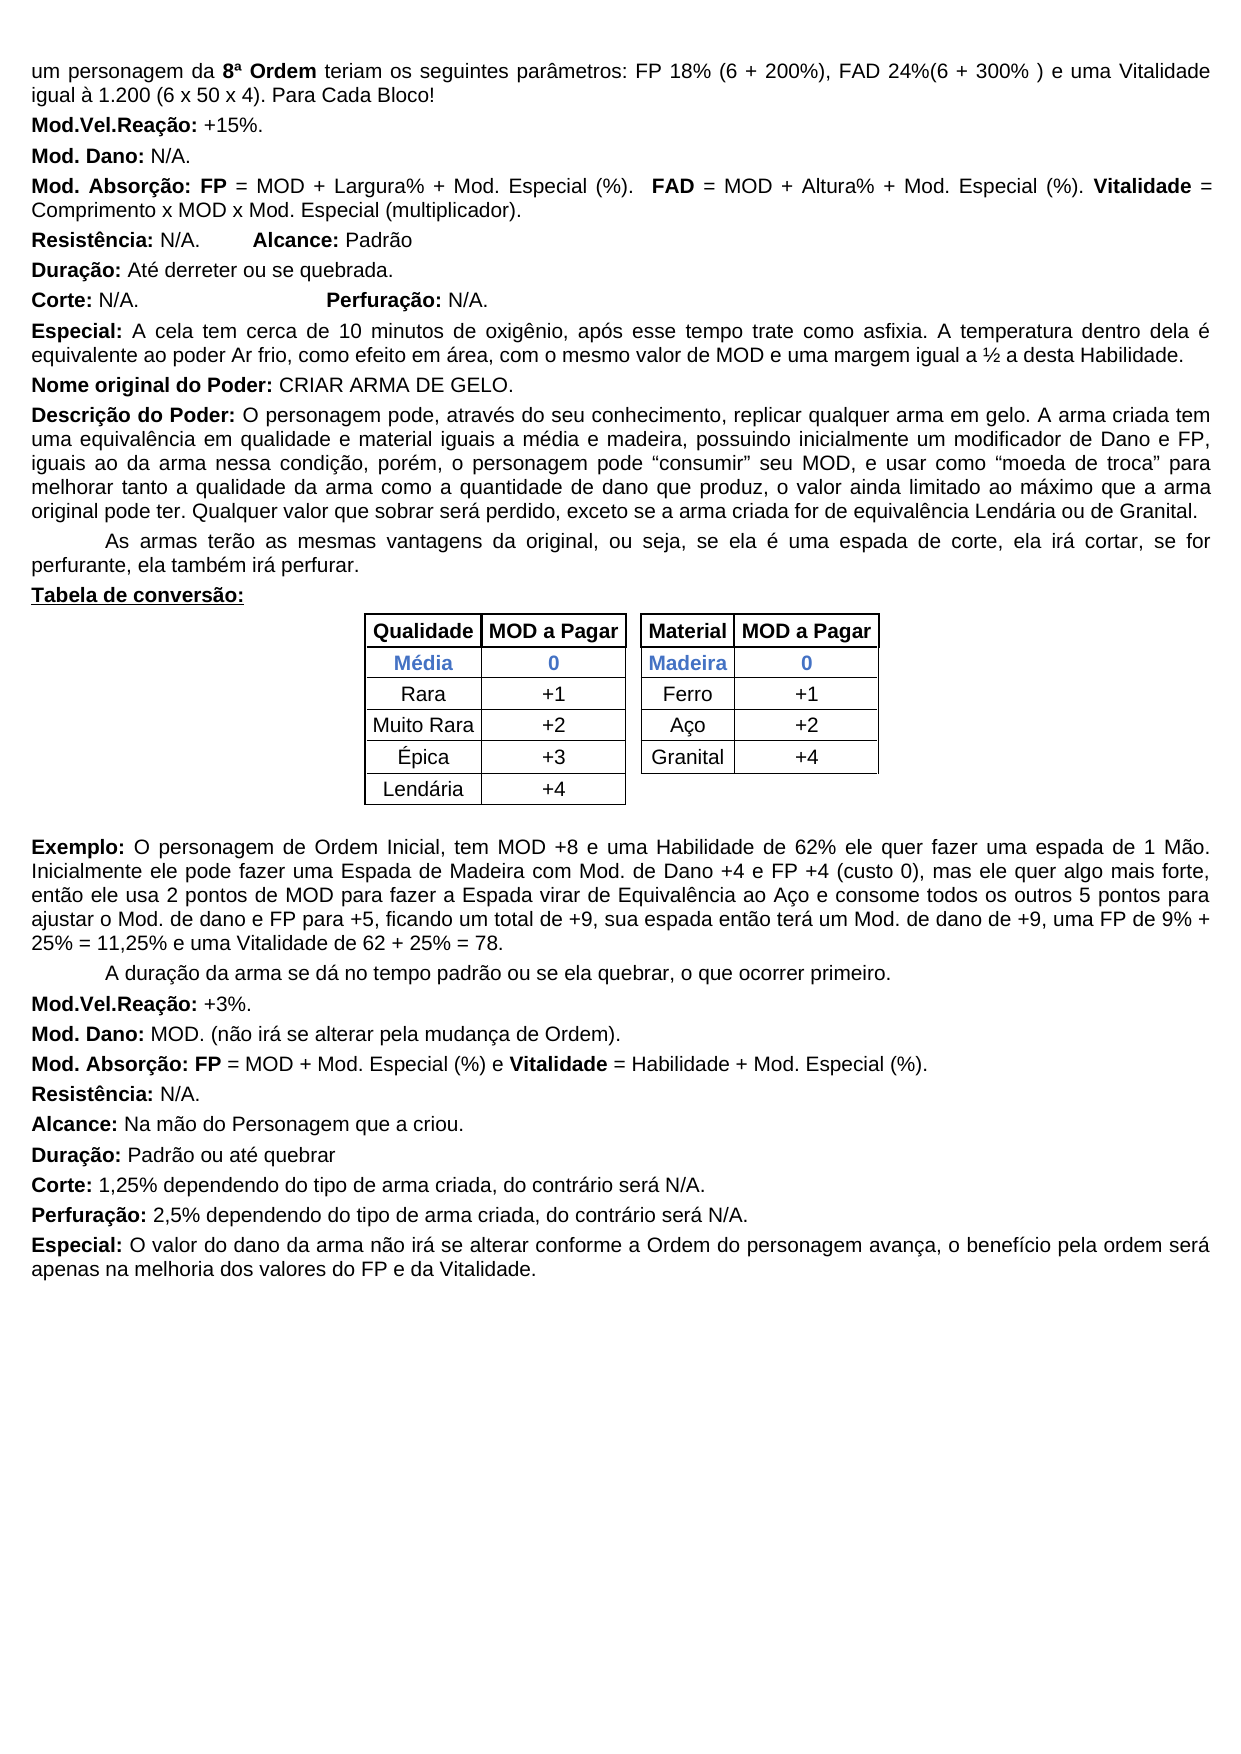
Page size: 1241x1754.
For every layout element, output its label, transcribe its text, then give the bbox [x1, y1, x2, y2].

table_cell +1 [482, 678, 625, 708]
text Especial: A cela tem cerca de 10 minutos de oxigênio, após esse tempo trate como asfixia. A temperatura dentro dela é equivalente ao poder Ar frio, como efeito em área, com o mesmo valor de MOD e uma margem igual a ½ a desta Habilidade. [31, 318, 1212, 366]
text Corte: 1,25% dependendo do tipo de arma criada, do contrário será N/A. [31, 1173, 1212, 1197]
table_cell [626, 677, 641, 708]
table_cell [626, 709, 641, 740]
text Mod. Dano: MOD. (não irá se alterar pela mudança de Ordem). [31, 1022, 1212, 1046]
table_cell [626, 646, 641, 677]
text Duração: Até derreter ou se quebrada. [31, 258, 1212, 282]
text Corte: N/A. Perfuração: N/A. [31, 288, 1212, 312]
table_cell Épica [366, 741, 481, 773]
table_cell Muito Rara [366, 710, 481, 740]
text Exemplo: O personagem de Ordem Inicial, tem MOD +8 e uma Habilidade de 62% ele quer fazer uma espada de 1 Mão. Inicialmente ele pode fazer uma Espada de Madeira com Mod. de Dano +4 e FP +4 (custo 0), mas ele quer algo mais forte, então ele usa 2 pontos de MOD para fazer a Espada virar de Equivalência ao Aço e consome todos os outros 5 pontos para ajustar o Mod. de dano e FP para +5, ficando um total de +9, sua espada então terá um Mod. de dano de +9, uma FP de 9% + 25% = 11,25% e uma Vitalidade de 62 + 25% = 78. [31, 835, 1212, 955]
table_cell +3 [482, 741, 625, 773]
table_cell +1 [735, 677, 878, 708]
table_cell 0 [735, 646, 878, 677]
text Duração: Padrão ou até quebrar [31, 1142, 1212, 1166]
table_header MOD a Pagar [735, 615, 878, 646]
text Resistência: N/A. Alcance: Padrão [31, 228, 1212, 252]
text Mod.Vel.Reação: +3%. [31, 991, 1212, 1015]
text A duração da arma se dá no tempo padrão ou se ela quebrar, o que ocorrer primeiro. [31, 961, 1212, 985]
table_cell [626, 773, 641, 804]
table_cell [641, 774, 734, 804]
text Tabela de conversão: [31, 583, 1212, 607]
table_header [627, 613, 640, 646]
table_cell +4 [735, 740, 878, 773]
table_header Qualidade [366, 615, 480, 646]
table_cell [734, 773, 879, 804]
table_header MOD a Pagar [483, 615, 625, 646]
table_cell Madeira [642, 648, 734, 677]
table_cell +4 [482, 774, 625, 804]
table_cell +2 [735, 709, 878, 740]
text Alcance: Na mão do Personagem que a criou. [31, 1112, 1212, 1136]
text Mod. Absorção: FP = MOD + Largura% + Mod. Especial (%). FAD = MOD + Altura% + Mod. Especial (%). Vitalidade = Comprimento x MOD x Mod. Especial (multiplicador). [31, 174, 1212, 222]
table_header Material [642, 615, 733, 646]
text Perfuração: 2,5% dependendo do tipo de arma criada, do contrário será N/A. [31, 1203, 1212, 1227]
table_cell [626, 740, 641, 773]
table_cell Granital [642, 741, 734, 773]
table_cell Aço [642, 710, 734, 740]
text Especial: O valor do dano da arma não irá se alterar conforme a Ordem do personagem avança, o benefício pela ordem será apenas na melhoria dos valores do FP e da Vitalidade. [31, 1233, 1212, 1281]
table_cell Ferro [642, 678, 734, 708]
text Mod. Absorção: FP = MOD + Mod. Especial (%) e Vitalidade = Habilidade + Mod. Especial (%). [31, 1052, 1212, 1076]
text Mod. Dano: N/A. [31, 143, 1212, 167]
table_cell 0 [482, 648, 625, 677]
text Descrição do Poder: O personagem pode, através do seu conhecimento, replicar qualquer arma em gelo. A arma criada tem uma equivalência em qualidade e material iguais a média e madeira, possuindo inicialmente um modificador de Dano e FP, iguais ao da arma nessa condição, porém, o personagem pode “consumir” seu MOD, e usar como “moeda de troca” para melhorar tanto a qualidade da arma como a quantidade de dano que produz, o valor ainda limitado ao máximo que a arma original pode ter. Qualquer valor que sobrar será perdido, exceto se a arma criada for de equivalência Lendária ou de Granital. [31, 403, 1212, 523]
text Nome original do Poder: CRIAR ARMA DE GELO. [31, 373, 1212, 397]
table_cell +2 [482, 710, 625, 740]
text As armas terão as mesmas vantagens da original, ou seja, se ela é uma espada de corte, ela irá cortar, se for perfurante, ela também irá perfurar. [31, 529, 1212, 577]
table_cell Rara [366, 678, 481, 708]
text Resistência: N/A. [31, 1082, 1212, 1106]
table_cell Lendária [366, 774, 481, 804]
text um personagem da 8ª Ordem teriam os seguintes parâmetros: FP 18% (6 + 200%), FAD 24%(6 + 300% ) e uma Vitalidade igual à 1.200 (6 x 50 x 4). Para Cada Bloco! [31, 59, 1212, 107]
text Mod.Vel.Reação: +15%. [31, 113, 1212, 137]
table_cell Média [366, 647, 481, 677]
